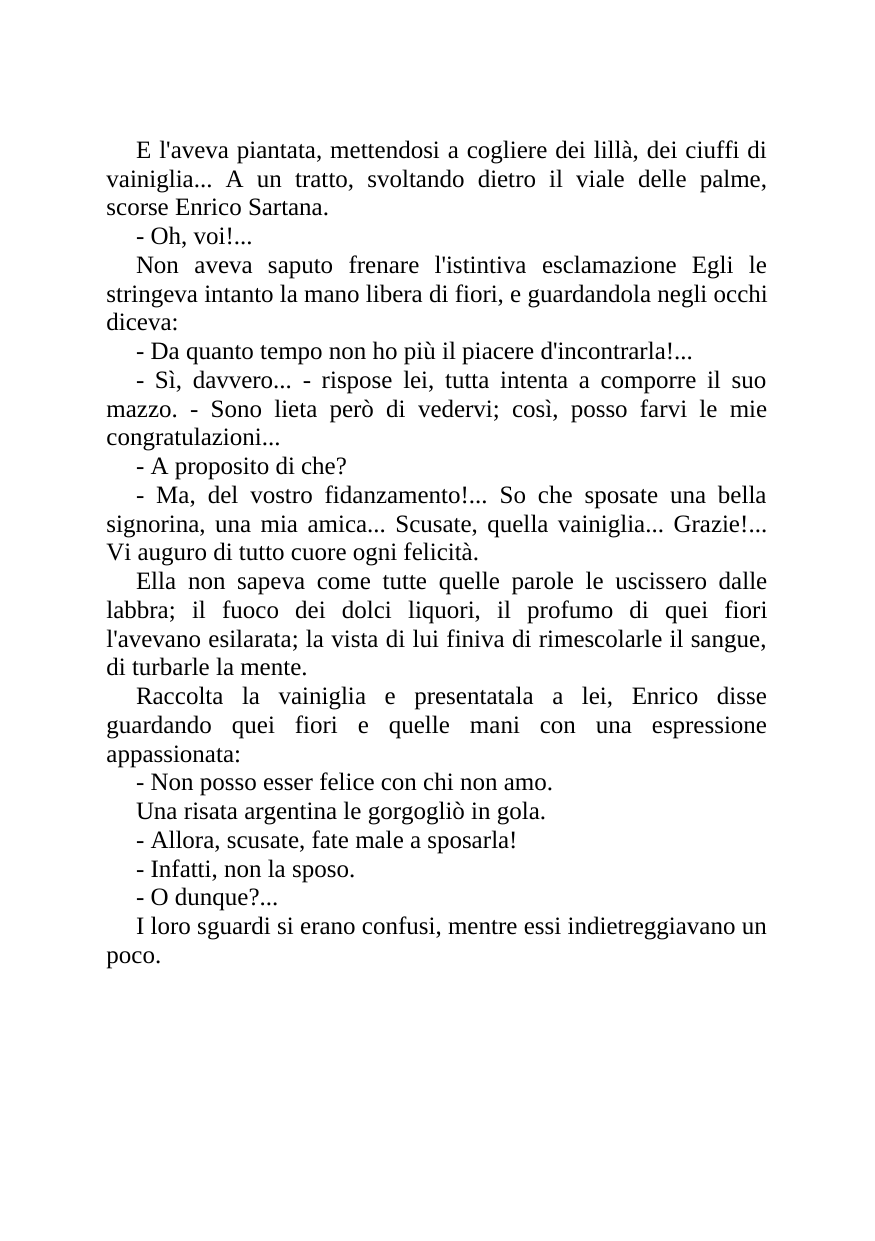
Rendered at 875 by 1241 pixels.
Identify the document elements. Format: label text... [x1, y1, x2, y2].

text - Da quanto tempo non ho più il piacere d'incontrarla!... [106, 336, 768, 365]
text Non aveva saputo frenare l'istintiva esclamazione Egli le stringeva intanto la mano libera di fiori, e guardandola negli occhi diceva: [106, 250, 768, 336]
text I loro sguardi si erano confusi, mentre essi indietreggiavano un poco. [106, 911, 768, 969]
text - Infatti, non la sposo. [106, 854, 768, 882]
text - Ma, del vostro fidanzamento!... So che sposate una bella signorina, una mia amica... Scusate, quella vainiglia... Grazie!... Vi auguro di tutto cuore ogni felicità. [106, 480, 768, 566]
text - Sì, davvero... - rispose lei, tutta intenta a comporre il suo mazzo. - Sono lieta però di vedervi; così, posso farvi le mie congratulazioni... [106, 365, 768, 451]
text - A proposito di che? [106, 451, 768, 480]
text E l'aveva piantata, mettendosi a cogliere dei lillà, dei ciuffi di vainiglia... A un tratto, svoltando dietro il viale delle palme, scorse Enrico Sartana. [106, 135, 768, 221]
text Una risata argentina le gorgogliò in gola. [106, 796, 768, 825]
text Raccolta la vainiglia e presentatala a lei, Enrico disse guardando quei fiori e quelle mani con una espressione appassionata: [106, 681, 768, 767]
text - Oh, voi!... [106, 221, 768, 250]
text - O dunque?... [106, 882, 768, 911]
text Ella non sapeva come tutte quelle parole le uscissero dalle labbra; il fuoco dei dolci liquori, il profumo di quei fiori l'avevano esilarata; la vista di lui finiva di rimescolarle il sangue, di turbarle la mente. [106, 566, 768, 681]
text - Allora, scusate, fate male a sposarla! [106, 825, 768, 854]
text - Non posso esser felice con chi non amo. [106, 767, 768, 796]
